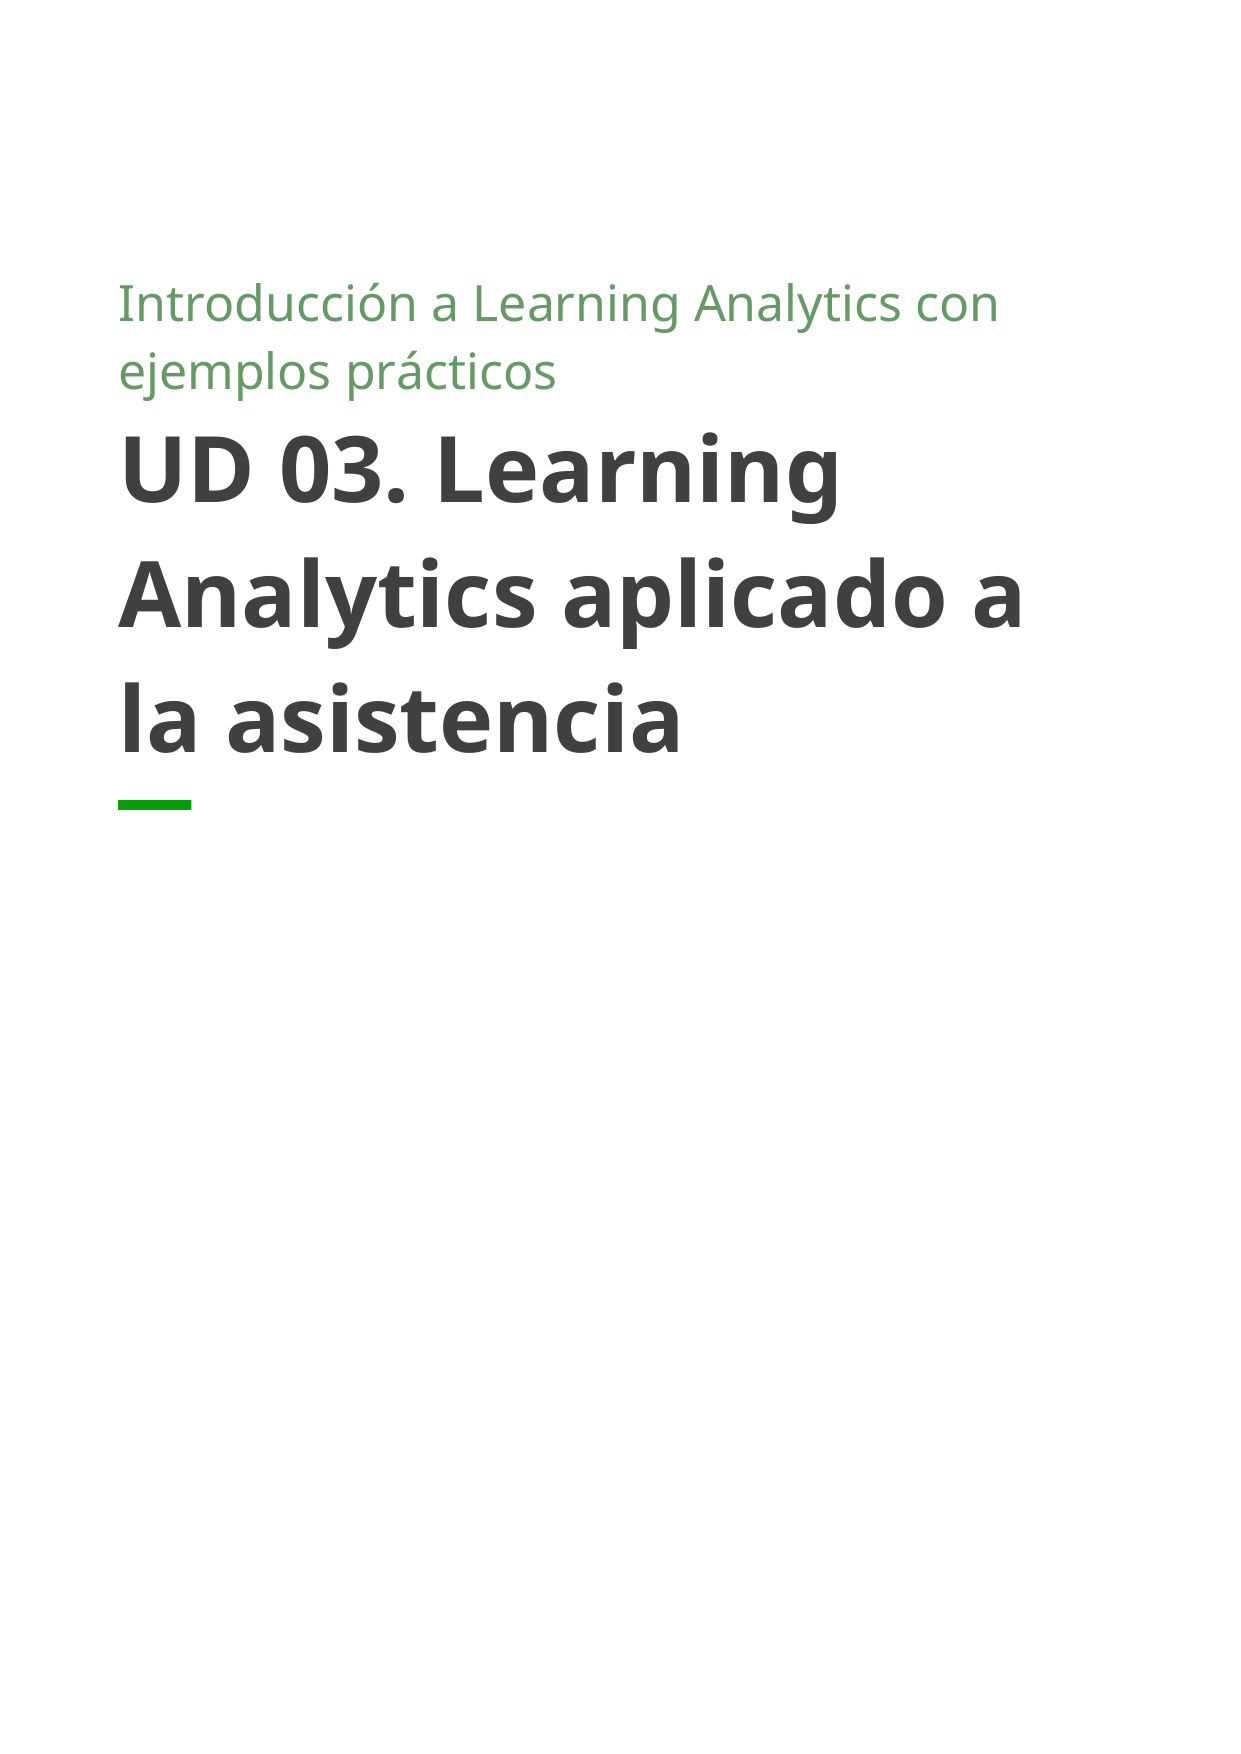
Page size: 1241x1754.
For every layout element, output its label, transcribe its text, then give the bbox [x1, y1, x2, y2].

picture [118, 800, 192, 810]
title Introducción a Learning Analytics con ejemplos prácticos UD 03. Learning Analytics aplicado a la asistencia [118, 268, 1122, 779]
